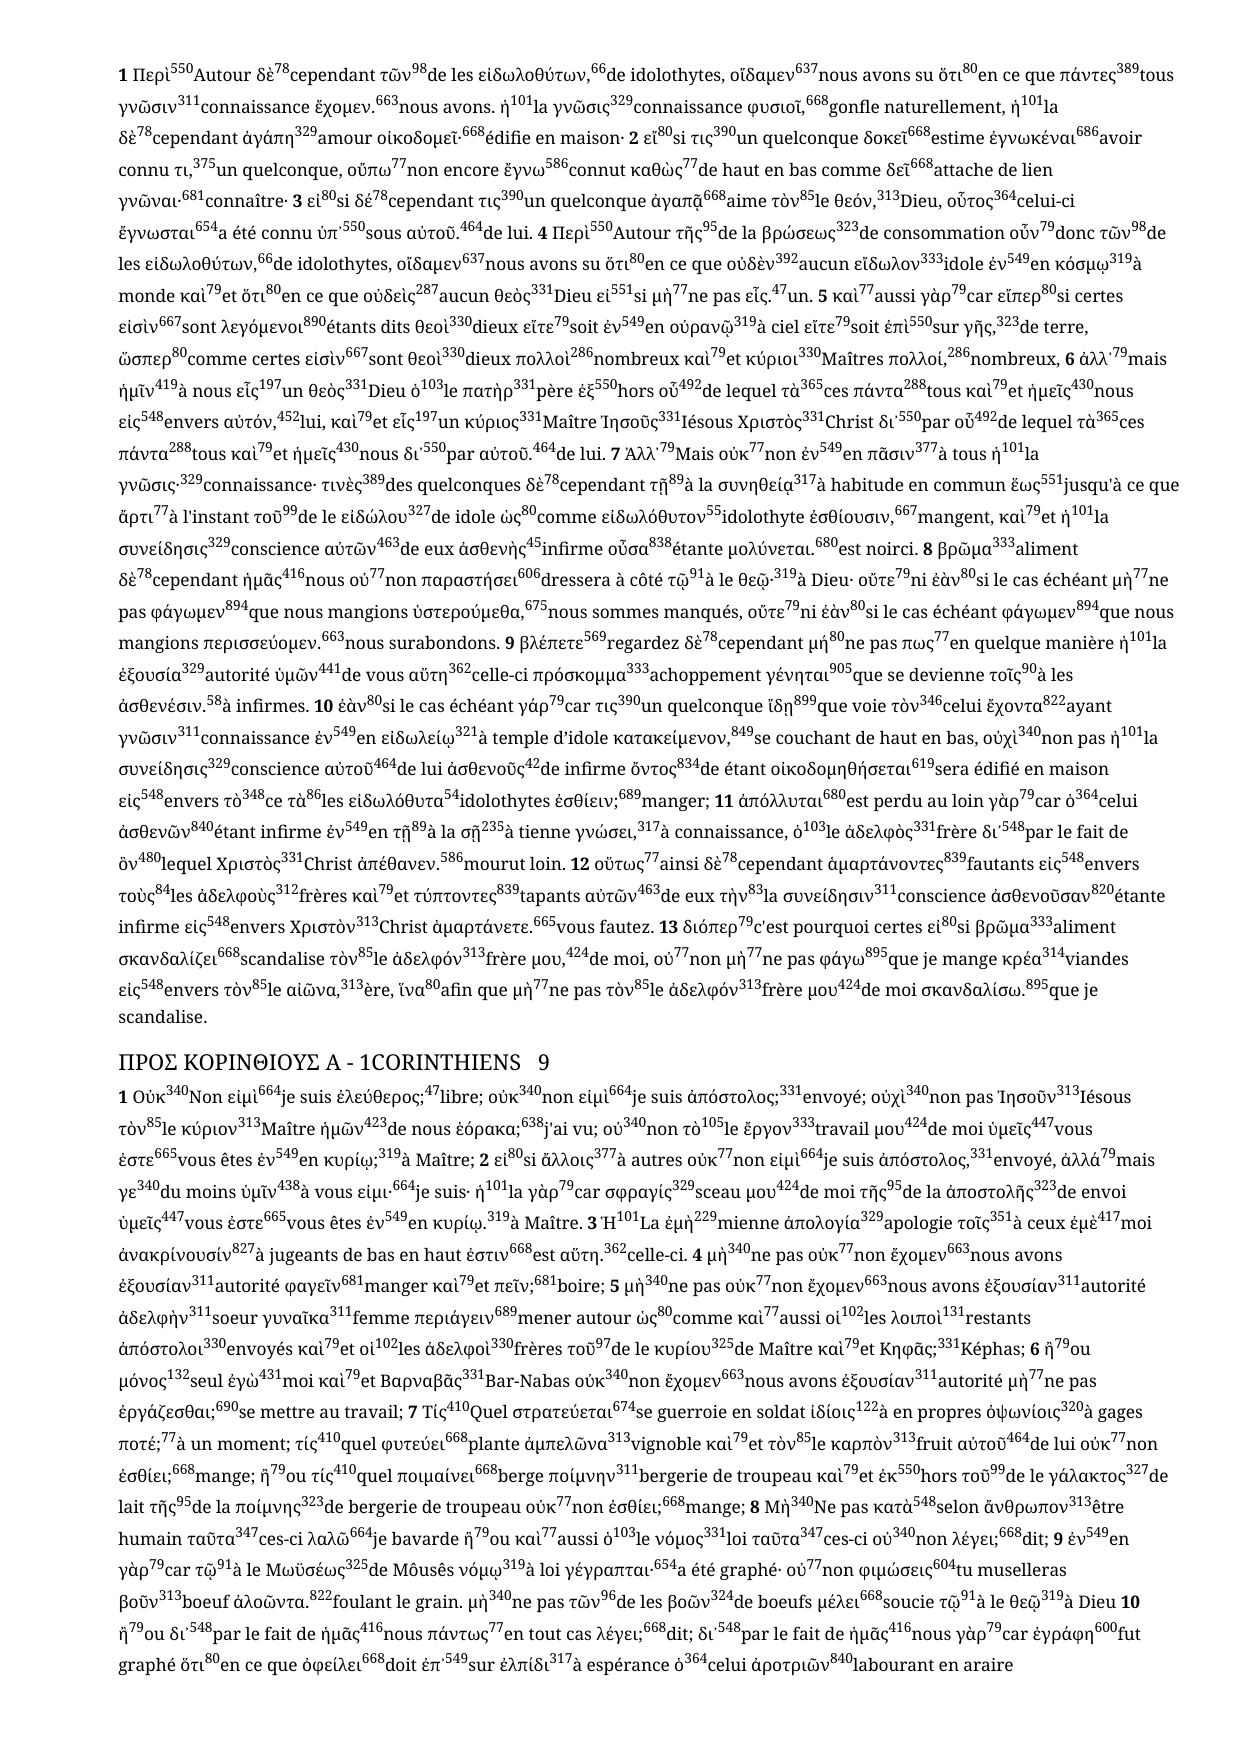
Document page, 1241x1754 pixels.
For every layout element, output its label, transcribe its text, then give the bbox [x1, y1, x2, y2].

text ΠΡΟΣ ΚΟΡΙΝΘΙΟΥΣ Α - 1CORINTHIENS 9 [118, 1047, 1181, 1077]
text 1 Οὐκ340Non εἰμὶ664je suis ἐλεύθερος;47libre; οὐκ340non εἰμὶ664je suis ἀπόστολος;331envoyé; οὐχὶ340non pas Ἰησοῦν313Iésous τὸν85le κύριον313Maître ἡμῶν423de nous ἑόρακα;638j'ai vu; οὐ340non τὸ105le ἔργον333travail μου424de moi ὑμεῖς447vous ἐστε665vous êtes ἐν549en κυρίῳ;319à Maître; 2 εἰ80si ἄλλοις377à autres οὐκ77non εἰμὶ664je suis ἀπόστολος,331envoyé, ἀλλά79mais γε340du moins ὑμῖν438à vous εἰμι·664je suis· ἡ101la γὰρ79car σφραγίς329sceau μου424de moi τῆς95de la ἀποστολῆς323de envoi ὑμεῖς447vous ἐστε665vous êtes ἐν549en κυρίῳ.319à Maître. 3 Ἡ101La ἐμὴ229mienne ἀπολογία329apologie τοῖς351à ceux ἐμὲ417moi ἀνακρίνουσίν827à jugeants de bas en haut ἐστιν668est αὕτη.362celle-ci. 4 μὴ340ne pas οὐκ77non ἔχομεν663nous avons ἐξουσίαν311autorité φαγεῖν681manger καὶ79et πεῖν;681boire; 5 μὴ340ne pas οὐκ77non ἔχομεν663nous avons ἐξουσίαν311autorité ἀδελφὴν311soeur γυναῖκα311femme περιάγειν689mener autour ὡς80comme καὶ77aussi οἱ102les λοιποὶ131restants ἀπόστολοι330envoyés καὶ79et οἱ102les ἀδελφοὶ330frères τοῦ97de le κυρίου325de Maître καὶ79et Κηφᾶς;331Képhas; 6 ἢ79ou μόνος132seul ἐγὼ431moi καὶ79et Βαρναβᾶς331Bar-Nabas οὐκ340non ἔχομεν663nous avons ἐξουσίαν311autorité μὴ77ne pas ἐργάζεσθαι;690se mettre au travail; 7 Τίς410Quel στρατεύεται674se guerroie en soldat ἰδίοις122à en propres ὀψωνίοις320à gages ποτέ;77à un moment; τίς410quel φυτεύει668plante ἀμπελῶνα313vignoble καὶ79et τὸν85le καρπὸν313fruit αὐτοῦ464de lui οὐκ77non ἐσθίει;668mange; ἢ79ou τίς410quel ποιμαίνει668berge ποίμνην311bergerie de troupeau καὶ79et ἐκ550hors τοῦ99de le γάλακτος327de lait τῆς95de la ποίμνης323de bergerie de troupeau οὐκ77non ἐσθίει;668mange; 8 Μὴ340Ne pas κατὰ548selon ἄνθρωπον313être humain ταῦτα347ces-ci λαλῶ664je bavarde ἢ79ou καὶ77aussi ὁ103le νόμος331loi ταῦτα347ces-ci οὐ340non λέγει;668dit; 9 ἐν549en γὰρ79car τῷ91à le Μωϋσέως325de Môusês νόμῳ319à loi γέγραπται·654a été graphé· οὐ77non φιμώσεις604tu muselleras βοῦν313boeuf ἀλοῶντα.822foulant le grain. μὴ340ne pas τῶν96de les βοῶν324de boeufs μέλει668soucie τῷ91à le θεῷ319à Dieu 10 ἢ79ou δι᾽548par le fait de ἡμᾶς416nous πάντως77en tout cas λέγει;668dit; δι᾽548par le fait de ἡμᾶς416nous γὰρ79car ἐγράφη600fut graphé ὅτι80en ce que ὀφείλει668doit ἐπ᾽549sur ἐλπίδι317à espérance ὁ364celui ἀροτριῶν840labourant en araire ἀροτριᾶν689labourer en araire καὶ79et ὁ364celui ἀλοῶν840foulant le grain ἐπ᾽549sur ἐλπίδι317à espérance τοῦ360de ce μετέχειν.689participer. 11 εἰ80si ἡμεῖς430nous ὑμῖν438à vous τὰ86les πνευματικὰ54souffliques ἐσπείραμεν,581nous semâmes, μέγα73grand εἰ80si ἡμεῖς430nous ὑμῶν441de vous τὰ86les σαρκικὰ54charnels θερίσομεν;601nous moissonnerons; 12 Εἰ80Si ἄλλοι389autres τῆς95de la ὑμῶν441de vous ἐξουσίας323de autorité μετέχουσιν,667participent, οὐ340non μᾶλλον77davantage ἡμεῖς;430nous; ἀλλ᾽79mais οὐκ77non ἐχρησάμεθα587nous nous utilisâmes τῇ89à la ἐξουσίᾳ317à autorité ταύτῃ,142à celle-ci, ἀλλὰ79mais πάντα374tous στέγομεν,663nous toiturons, ἵνα80afin que μή77ne pas τινα267une quelconque ἐγκοπὴν311incision δῶμεν894que nous donnions τῷ93à le εὐαγγελίῳ321à évangile τοῦ97de le Χριστοῦ.325de Christ. 13 Οὐκ77Non οἴδατε639vous avez su ὅτι80en ce que οἱ363ceux τὰ86les ἱερὰ54sacrés ἐργαζόμενοι866se mettants au travail [τὰ]347[ces] ἐκ550hors τοῦ99de le ἱεροῦ327de sanctuaire ἐσθίουσιν,667mangent, οἱ363ceux τῷ93à le θυσιαστηρίῳ321à autel des sacrifices παρεδρεύοντες839assistants τῷ93à le θυσιαστηρίῳ321à autel des sacrifices συμμερίζονται;673se partagent ensemble; 14 οὕτως77ainsi καὶ77aussi ὁ103le κύριος331Maître διέταξεν586ordonna au-travers τοῖς351à ceux τὸ87le εὐαγγέλιον315évangile καταγγέλλουσιν827à annonçants de haut en bas ἐκ550hors τοῦ99de le εὐαγγελίου327de évangile ζῆν.689vivre. 15 Ἐγὼ431Moi δὲ78cependant οὐ77non κέχρημαι644je m'ai utilisé οὐδενὶ380à aucun τούτων.359de ces-ci. Οὐκ77Non ἔγραψα582je graphai δὲ78cependant ταῦτα,347ces-ci, ἵνα80afin que οὕτως77ainsi γένηται905que se devienne ἐν549en ἐμοί·420à moi· καλὸν49beau γάρ79car μοι420à moi μᾶλλον77davantage ἀποθανεῖν681mourir loin ἤ79ou –935– τὸ87le καύχημά315vantardise μου424de moi οὐδεὶς390aucun κενώσει.606videra. 16 ἐὰν80si le cas échéant γὰρ79car εὐαγγελίζωμαι,923que je m'évangélise, οὐκ77non ἔστιν668est μοι420à moi καύχημα·333vantardise· ἀνάγκη329nécessité γάρ79car μοι420à moi ἐπίκειται·674se couche sur· οὐαὶ304Ouai γάρ79car μοί420à moi ἐστιν668est ἐὰν80si le cas échéant μὴ77ne pas εὐαγγελίζωμαι.901que je m'évangélise. 17 εἰ80si γὰρ79car ἑκὼν71volontiers τοῦτο348ce-ci πράσσω,664je pratique, μισθὸν313salaire ἔχω·664j'ai· εἰ80si δὲ78cependant ἄκων,71non volontiers, οἰκονομίαν311législation de maison πεπίστευμαι·650j'ai été cru· 18 τίς410quel οὖν79donc μού424de moi ἐστιν668est ὁ103le μισθός;331salaire; ἵνα80afin que εὐαγγελιζόμενος867se évangélisant ἀδάπανον55sans dépense θήσω895que je pose τὸ87le εὐαγγέλιον315évangile εἰς548envers τὸ348ce μὴ77ne pas καταχρήσασθαι682se utiliser de haut en bas τῇ89à la ἐξουσίᾳ317à autorité μου424de moi ἐν549en τῷ93à le εὐαγγελίῳ.321à évangile. 19 Ἐλεύθερος47Libre γὰρ79car ὢν840étant ἐκ550hors πάντων383de tous πᾶσιν377à tous ἐμαυτὸν507moi-même ἐδούλωσα,582j'esclavageai, ἵνα80afin que τοὺς84les πλείονας3plus nombreusement κερδήσω·895que je gagne· 20 καὶ79et ἐγενόμην588je me devins τοῖς90à les Ἰουδαίοις58à Ioudaiens ὡς80comme Ἰουδαῖος,71Ioudaien, ἵνα80afin que Ἰουδαίους52Ioudaiens κερδήσω·895que je gagne· τοῖς351à ceux ὑπὸ548sous νόμον313loi ὡς80comme ὑπὸ548sous νόμον,313loi, μὴ77ne pas ὢν840étant αὐτὸς513moi-même ὑπὸ548sous νόμον,313loi, ἵνα80afin que τοὺς345ceux ὑπὸ548sous νόμον313loi κερδήσω·895que je gagne· 21 τοῖς90à les ἀνόμοις58à sans lois ὡς80comme ἄνομος,71sans loi, μὴ79ne pas ὢν840étant ἄνομος71sans loi θεοῦ325de Dieu ἀλλ᾽79mais ἔννομος71dans la loi Χριστοῦ,325de Christ, ἵνα80afin que κερδάνω895que je gagne τοὺς84les ἀνόμους·52sans lois· 22 ἐγενόμην588je me devins τοῖς90à les ἀσθενέσιν58à infirmes ἀσθενής,47infirme, ἵνα80afin que τοὺς84les ἀσθενεῖς52infirmes κερδήσω·895que je gagne· τοῖς351à ceux πᾶσιν274à tous γέγονα638j'ai devenu πάντα,391tous, ἵνα80afin que πάντως77en tout cas τινὰς372des quelconques σώσω.895que je sauve. 23 πάντα374tous δὲ78cependant ποιῶ664je fais διὰ548par le fait de τὸ87le εὐαγγέλιον,315évangile, ἵνα80afin que συγκοινωνὸς331communiant avec αὐτοῦ466de lui γένωμαι.901que je me devienne. 24 Οὐκ77Non οἴδατε639vous avez su ὅτι80en ce que οἱ363ceux ἐν549en σταδίῳ321à stade τρέχοντες839courants πάντες389tous μὲν79certes τρέχουσιν,667courent, εἷς71un δὲ78cependant λαμβάνει668prend τὸ87le βραβεῖον;315prix; οὕτως77ainsi τρέχετε569courez ἵνα80afin que καταλάβητε.896que vous preniez de haut en bas. 25 πᾶς287tout δὲ78cependant ὁ364celui ἀγωνιζόμενος867se combattant πάντα374tous ἐγκρατεύεται,674se maîtrise intérieur, ἐκεῖνοι363ceux-là μὲν79certes οὖν79donc ἵνα80afin que φθαρτὸν4corruptible στέφανον313couronne λάβωσιν,898que prennent, ἡμεῖς430nous δὲ78cependant ἄφθαρτον.53incorruptible. 26 ἐγὼ431moi τοίνυν79certes maintenant οὕτως77ainsi τρέχω664je cours ὡς80comme οὐκ77non ἀδήλως,77inévidemment, οὕτως77ainsi πυκτεύω664je frappe du poing ὡς80comme οὐκ77non ἀέρα313air δέρων·840pelant· 27 ἀλλ᾽79mais ὑπωπιάζω664je frappe sous l'oeil μου424de moi τὸ87le σῶμα315corps καὶ79et δουλαγωγῶ,664je mène en esclavage, μή80ne pas πως77en quelque manière ἄλλοις377à autres κηρύξας721ayant annoncé αὐτὸς513moi-même ἀδόκιμος47non approuvé γένωμαι.901que je me devienne. [118, 1081, 1181, 1677]
text 1 Περὶ550Autour δὲ78cependant τῶν98de les εἰδωλοθύτων,66de idolothytes, οἴδαμεν637nous avons su ὅτι80en ce que πάντες389tous γνῶσιν311connaissance ἔχομεν.663nous avons. ἡ101la γνῶσις329connaissance φυσιοῖ,668gonfle naturellement, ἡ101la δὲ78cependant ἀγάπη329amour οἰκοδομεῖ·668édifie en maison· 2 εἴ80si τις390un quelconque δοκεῖ668estime ἐγνωκέναι686avoir connu τι,375un quelconque, οὔπω77non encore ἔγνω586connut καθὼς77de haut en bas comme δεῖ668attache de lien γνῶναι·681connaître· 3 εἰ80si δέ78cependant τις390un quelconque ἀγαπᾷ668aime τὸν85le θεόν,313Dieu, οὗτος364celui-ci ἔγνωσται654a été connu ὑπ᾽550sous αὐτοῦ.464de lui. 4 Περὶ550Autour τῆς95de la βρώσεως323de consommation οὖν79donc τῶν98de les εἰδωλοθύτων,66de idolothytes, οἴδαμεν637nous avons su ὅτι80en ce que οὐδὲν392aucun εἴδωλον333idole ἐν549en κόσμῳ319à monde καὶ79et ὅτι80en ce que οὐδεὶς287aucun θεὸς331Dieu εἰ551si μὴ77ne pas εἷς.47un. 5 καὶ77aussi γὰρ79car εἴπερ80si certes εἰσὶν667sont λεγόμενοι890étants dits θεοὶ330dieux εἴτε79soit ἐν549en οὐρανῷ319à ciel εἴτε79soit ἐπὶ550sur γῆς,323de terre, ὥσπερ80comme certes εἰσὶν667sont θεοὶ330dieux πολλοὶ286nombreux καὶ79et κύριοι330Maîtres πολλοί,286nombreux, 6 ἀλλ᾽79mais ἡμῖν419à nous εἷς197un θεὸς331Dieu ὁ103le πατὴρ331père ἐξ550hors οὗ492de lequel τὰ365ces πάντα288tous καὶ79et ἡμεῖς430nous εἰς548envers αὐτόν,452lui, καὶ79et εἷς197un κύριος331Maître Ἰησοῦς331Iésous Χριστὸς331Christ δι᾽550par οὗ492de lequel τὰ365ces πάντα288tous καὶ79et ἡμεῖς430nous δι᾽550par αὐτοῦ.464de lui. 7 Ἀλλ᾽79Mais οὐκ77non ἐν549en πᾶσιν377à tous ἡ101la γνῶσις·329connaissance· τινὲς389des quelconques δὲ78cependant τῇ89à la συνηθείᾳ317à habitude en commun ἕως551jusqu'à ce que ἄρτι77à l'instant τοῦ99de le εἰδώλου327de idole ὡς80comme εἰδωλόθυτον55idolothyte ἐσθίουσιν,667mangent, καὶ79et ἡ101la συνείδησις329conscience αὐτῶν463de eux ἀσθενὴς45infirme οὖσα838étante μολύνεται.680est noirci. 8 βρῶμα333aliment δὲ78cependant ἡμᾶς416nous οὐ77non παραστήσει606dressera à côté τῷ91à le θεῷ·319à Dieu· οὔτε79ni ἐὰν80si le cas échéant μὴ77ne pas φάγωμεν894que nous mangions ὑστερούμεθα,675nous sommes manqués, οὔτε79ni ἐὰν80si le cas échéant φάγωμεν894que nous mangions περισσεύομεν.663nous surabondons. 9 βλέπετε569regardez δὲ78cependant μή80ne pas πως77en quelque manière ἡ101la ἐξουσία329autorité ὑμῶν441de vous αὕτη362celle-ci πρόσκομμα333achoppement γένηται905que se devienne τοῖς90à les ἀσθενέσιν.58à infirmes. 10 ἐὰν80si le cas échéant γάρ79car τις390un quelconque ἴδῃ899que voie τὸν346celui ἔχοντα822ayant γνῶσιν311connaissance ἐν549en εἰδωλείῳ321à temple d’idole κατακείμενον,849se couchant de haut en bas, οὐχὶ340non pas ἡ101la συνείδησις329conscience αὐτοῦ464de lui ἀσθενοῦς42de infirme ὄντος834de étant οἰκοδομηθήσεται619sera édifié en maison εἰς548envers τὸ348ce τὰ86les εἰδωλόθυτα54idolothytes ἐσθίειν;689manger; 11 ἀπόλλυται680est perdu au loin γὰρ79car ὁ364celui ἀσθενῶν840étant infirme ἐν549en τῇ89à la σῇ235à tienne γνώσει,317à connaissance, ὁ103le ἀδελφὸς331frère δι᾽548par le fait de ὃν480lequel Χριστὸς331Christ ἀπέθανεν.586mourut loin. 12 οὕτως77ainsi δὲ78cependant ἁμαρτάνοντες839fautants εἰς548envers τοὺς84les ἀδελφοὺς312frères καὶ79et τύπτοντες839tapants αὐτῶν463de eux τὴν83la συνείδησιν311conscience ἀσθενοῦσαν820étante infirme εἰς548envers Χριστὸν313Christ ἁμαρτάνετε.665vous fautez. 13 διόπερ79c'est pourquoi certes εἰ80si βρῶμα333aliment σκανδαλίζει668scandalise τὸν85le ἀδελφόν313frère μου,424de moi, οὐ77non μὴ77ne pas φάγω895que je mange κρέα314viandes εἰς548envers τὸν85le αἰῶνα,313ère, ἵνα80afin que μὴ77ne pas τὸν85le ἀδελφόν313frère μου424de moi σκανδαλίσω.895que je scandalise. [118, 59, 1181, 1029]
